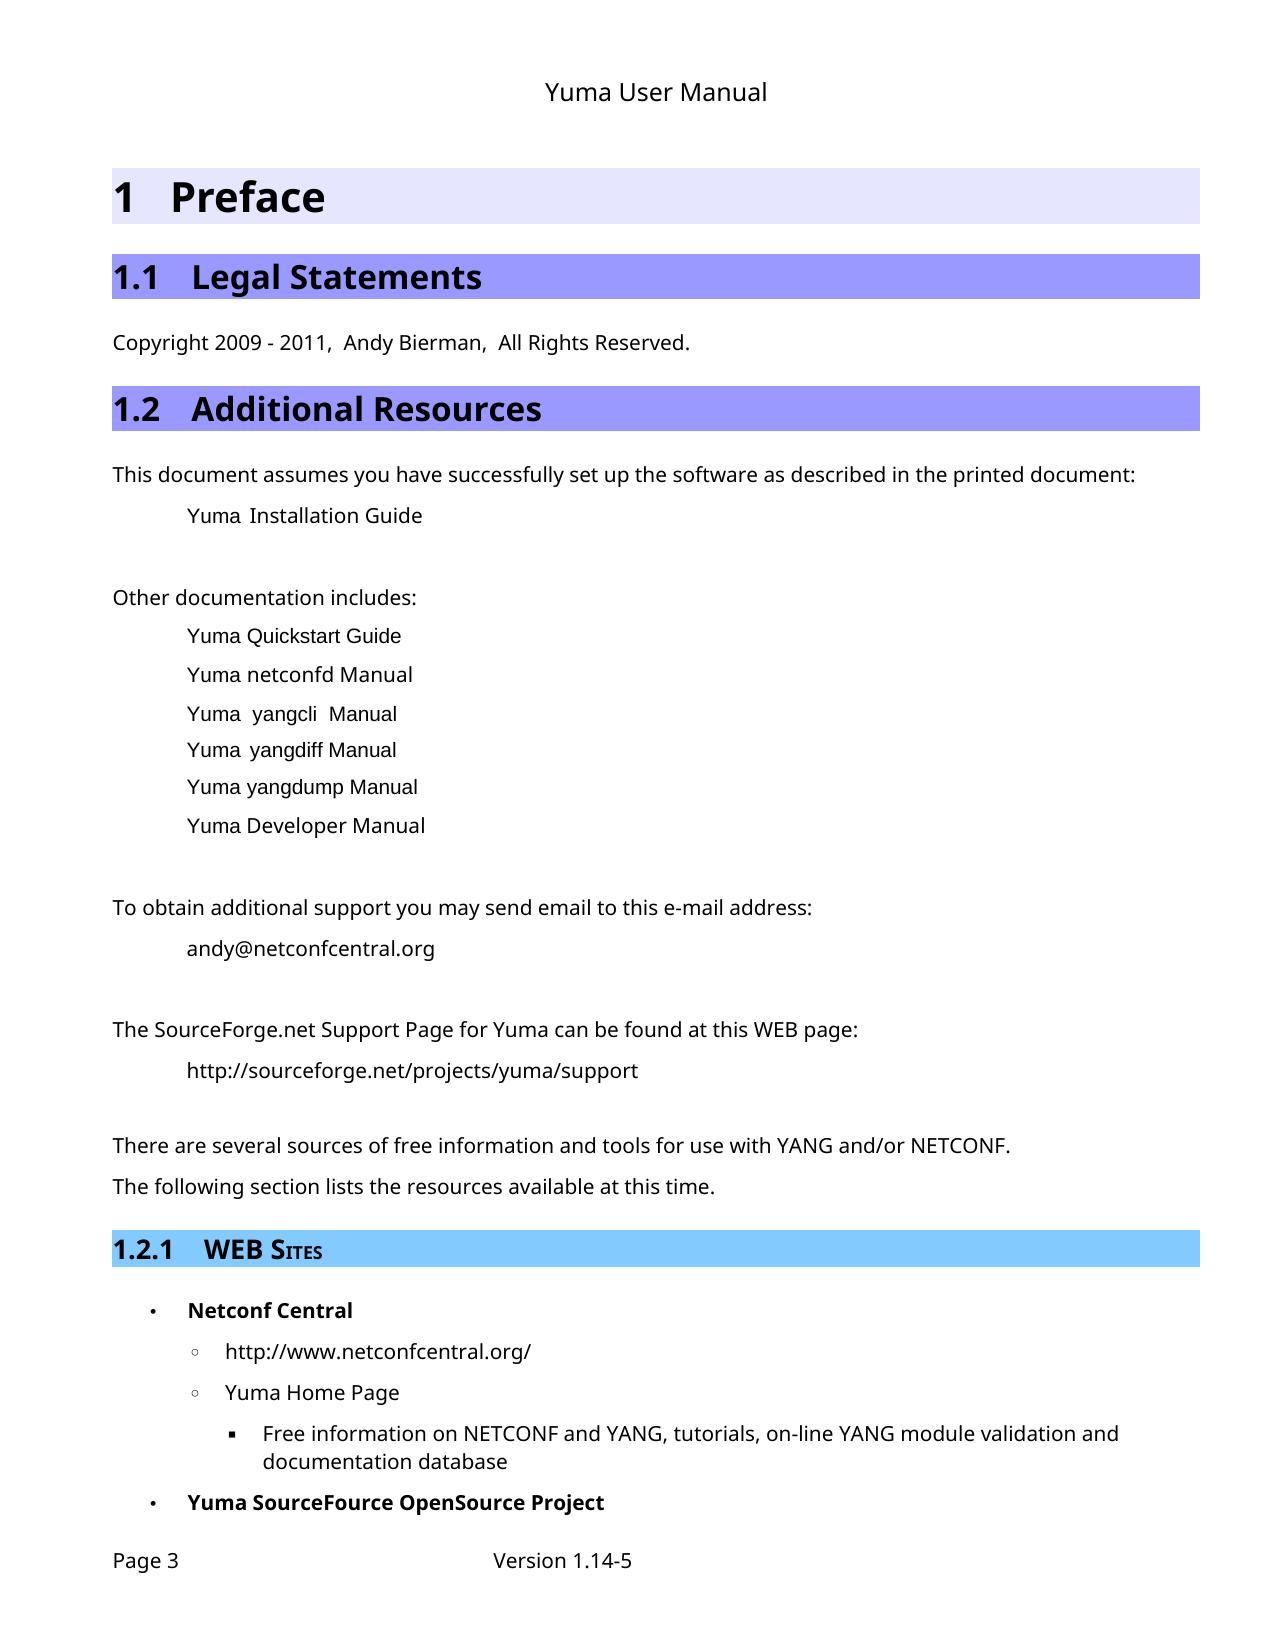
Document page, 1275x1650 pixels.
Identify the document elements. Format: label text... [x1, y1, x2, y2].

text Other documentation includes: [112, 583, 1200, 612]
text Yuma yangdump Manual [112, 774, 1200, 798]
list Netconf Central [150, 1296, 1200, 1324]
subtitle Preface [112, 168, 1200, 224]
subtitle Legal Statements [112, 254, 1200, 299]
text To obtain additional support you may send email to this e-mail address: [112, 893, 1200, 921]
text Copyright 2009 - 2011, Andy Bierman, All Rights Reserved. [112, 328, 1200, 357]
list Yuma SourceFource OpenSource Project [150, 1488, 1200, 1517]
text The SourceForge.net Support Page for Yuma can be found at this WEB page: [112, 1016, 1200, 1044]
subtitle WEB Sites [112, 1230, 1200, 1267]
text Yuma yangdiff Manual [112, 738, 1200, 762]
text This document assumes you have successfully set up the software as described in the printed document: [112, 460, 1200, 489]
list Free information on NETCONF and YANG, tutorials, on-line YANG module validation and documentation database [225, 1419, 1200, 1476]
text The following section lists the resources available at this time. [112, 1172, 1200, 1201]
text Yuma Installation Guide [112, 501, 1200, 530]
text There are several sources of free information and tools for use with YANG and/or NETCONF. [112, 1132, 1200, 1160]
list Yuma Home Page [187, 1378, 1200, 1406]
text andy@netconfcentral.org [112, 934, 1200, 962]
text Yuma netconfd Manual [112, 661, 1200, 689]
text Yuma Developer Manual [112, 811, 1200, 839]
text Yuma yangcli Manual [112, 702, 1200, 726]
subtitle Additional Resources [112, 386, 1200, 431]
list http://www.netconfcentral.org/ [187, 1337, 1200, 1366]
text http://sourceforge.net/projects/yuma/support [112, 1057, 1200, 1085]
text Yuma Quickstart Guide [112, 624, 1200, 648]
